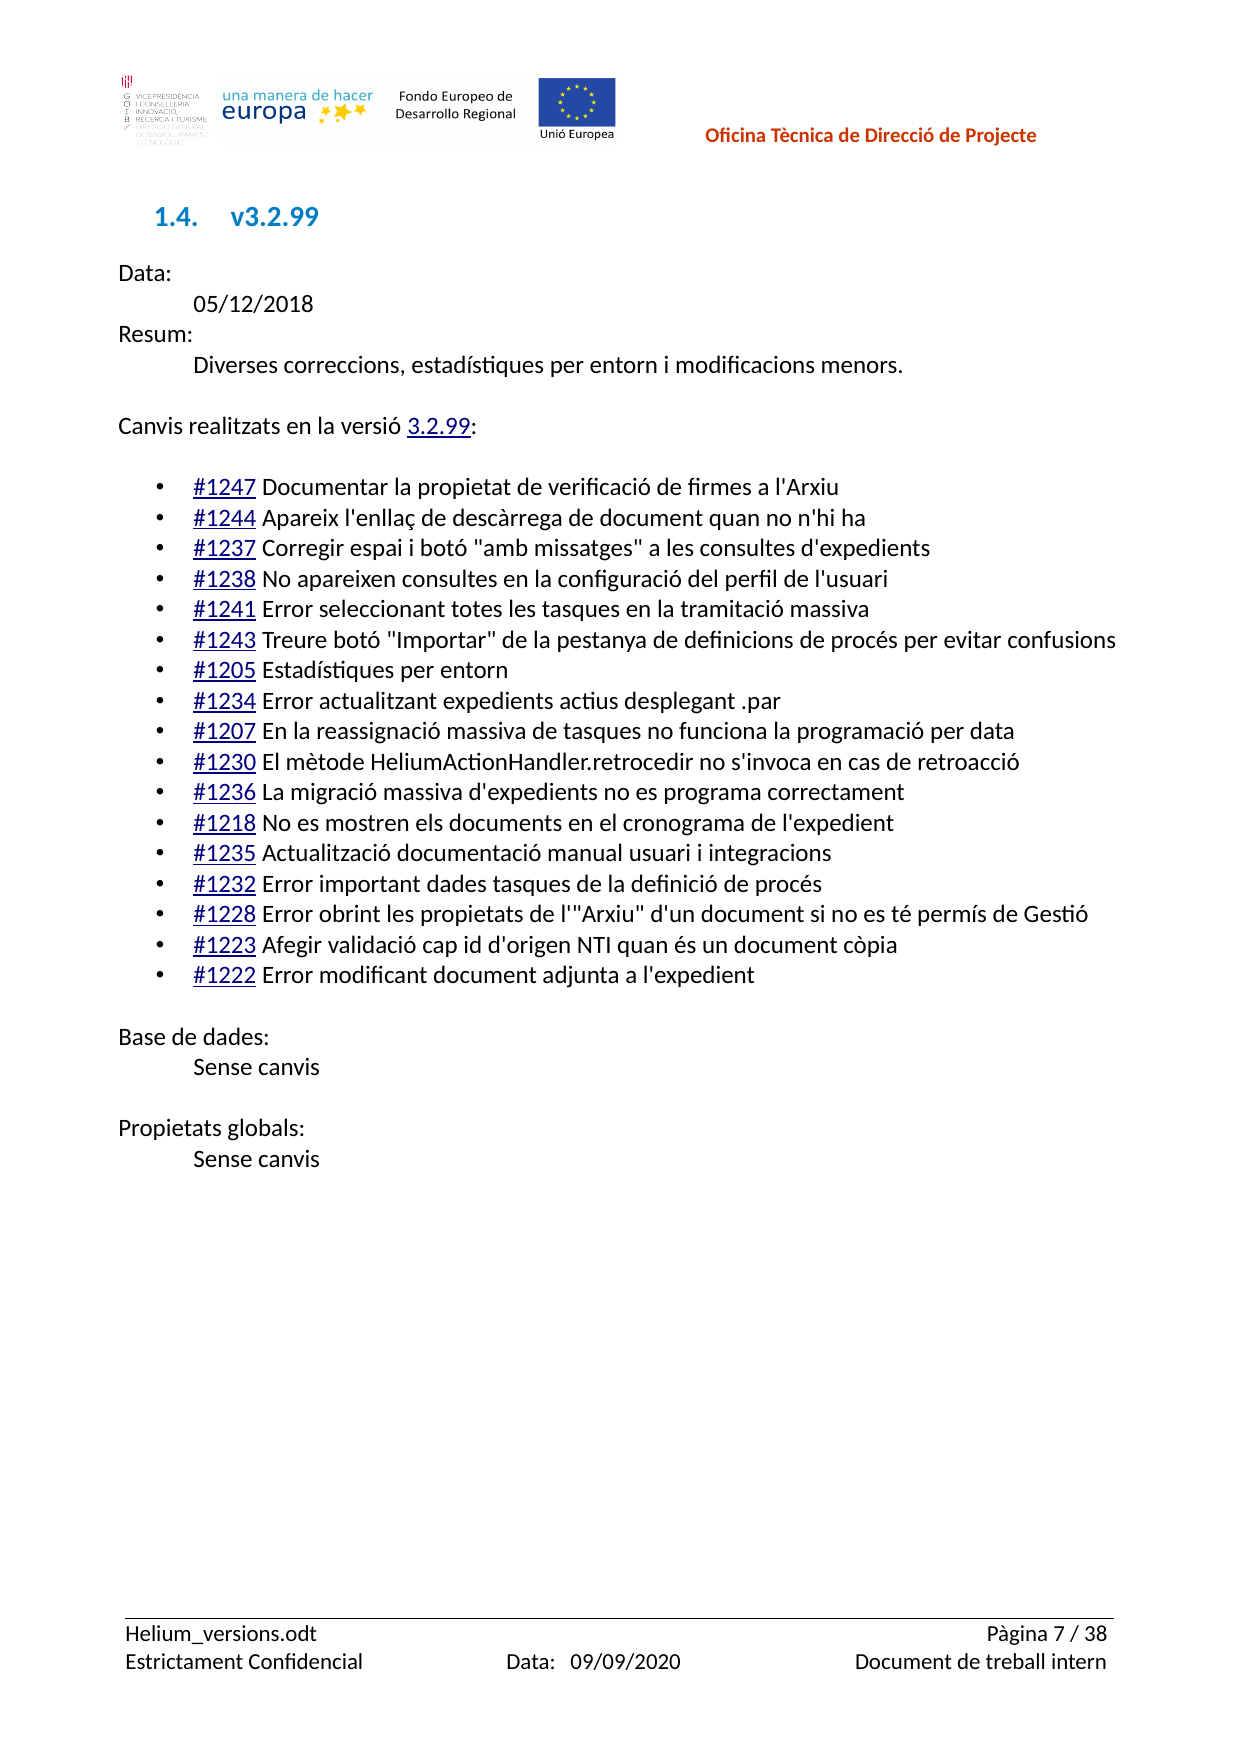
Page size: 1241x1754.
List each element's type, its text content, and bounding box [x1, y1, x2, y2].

list #1223 Afegir validació cap id d'origen NTI quan és un document còpia [156, 929, 1122, 959]
list #1232 Error important dades tasques de la definició de procés [156, 868, 1122, 898]
list #1234 Error actualitzant expedients actius desplegant .par [156, 685, 1122, 715]
subtitle v3.2.99 [153, 198, 1122, 234]
list #1236 La migració massiva d'expedients no es programa correctament [156, 776, 1122, 807]
list #1207 En la reassignació massiva de tasques no funciona la programació per data [156, 715, 1122, 746]
text Base de dades: [118, 1021, 1122, 1051]
picture [219, 73, 621, 147]
list #1218 No es mostren els documents en el cronograma de l'expedient [156, 807, 1122, 837]
text Sense canvis [118, 1051, 1122, 1082]
list #1235 Actualització documentació manual usuari i integracions [156, 837, 1122, 868]
list #1205 Estadístiques per entorn [156, 654, 1122, 685]
text Data: [118, 258, 1122, 288]
list #1238 No apareixen consultes en la configuració del perfil de l'usuari [156, 563, 1122, 593]
text Propietats globals: [118, 1112, 1122, 1143]
list #1228 Error obrint les propietats de l'"Arxiu" d'un document si no es té permís de Gestió [156, 898, 1122, 929]
list #1243 Treure botó "Importar" de la pestanya de definicions de procés per evitar confusions [156, 624, 1122, 654]
text Canvis realitzats en la versió 3.2.99: [118, 410, 1122, 441]
list #1247 Documentar la propietat de verificació de firmes a l'Arxiu [156, 471, 1122, 502]
list #1244 Apareix l'enllaç de descàrrega de document quan no n'hi ha [156, 502, 1122, 532]
text 05/12/2018 [118, 288, 1122, 319]
text Sense canvis [118, 1143, 1122, 1173]
text Diverses correccions, estadístiques per entorn i modificacions menors. [118, 349, 1122, 380]
list #1222 Error modificant document adjunta a l'expedient [156, 959, 1122, 990]
picture [118, 73, 213, 147]
list #1230 El mètode HeliumActionHandler.retrocedir no s'invoca en cas de retroacció [156, 746, 1122, 776]
list #1237 Corregir espai i botó "amb missatges" a les consultes d'expedients [156, 532, 1122, 563]
text Resum: [118, 319, 1122, 349]
list #1241 Error seleccionant totes les tasques en la tramitació massiva [156, 593, 1122, 624]
